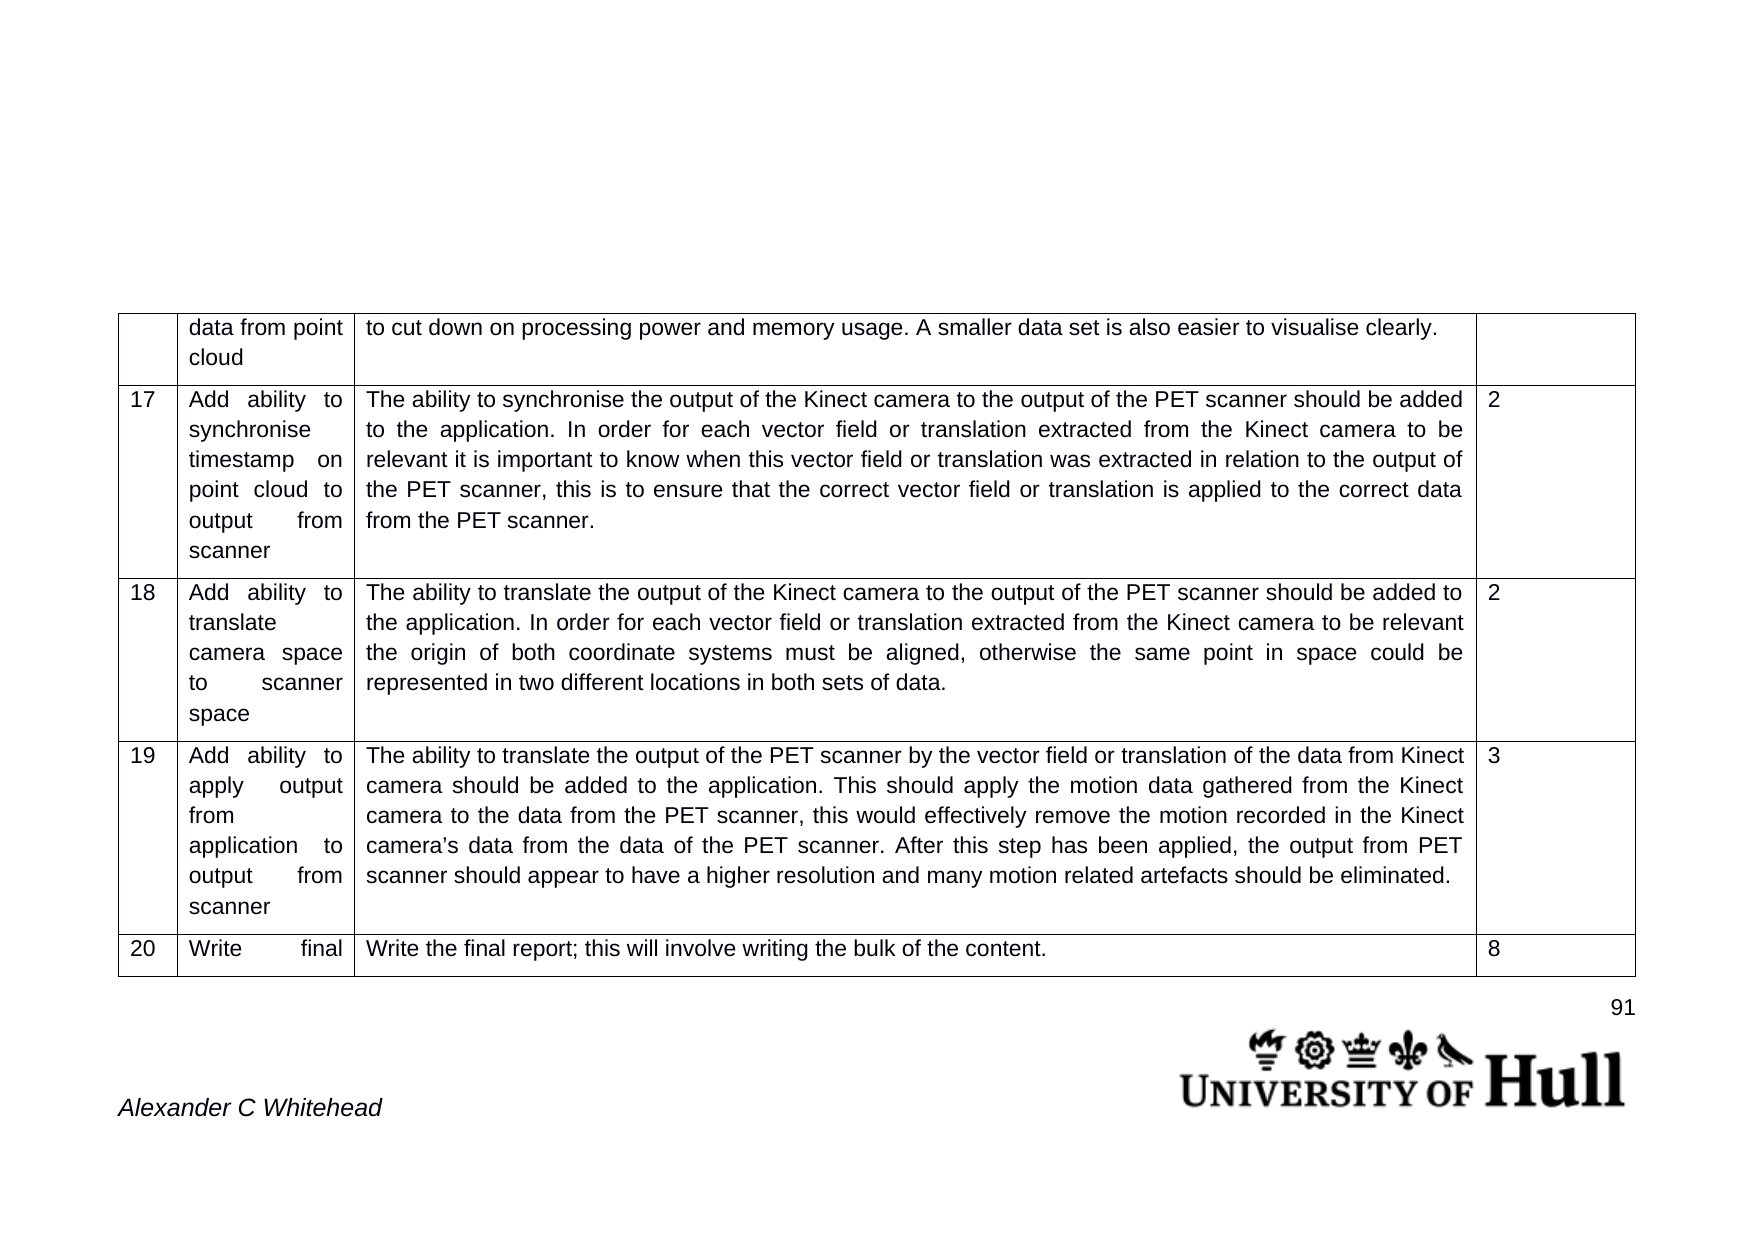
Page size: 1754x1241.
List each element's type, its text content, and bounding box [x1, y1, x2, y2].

table_cell 8 [1477, 935, 1635, 976]
table_cell The ability to translate the output of the PET scanner by the vector field or translation of the data from Kinect camera should be added to the application. This should apply the motion data gathered from the Kinect camera to the data from the PET scanner, this would effectively remove the motion recorded in the Kinect camera’s data from the data of the PET scanner. After this step has been applied, the output from PET scanner should appear to have a higher resolution and many motion related artefacts should be eliminated. [355, 742, 1476, 933]
table_cell data from point cloud [178, 314, 354, 385]
table_cell 17 [119, 386, 177, 578]
table_cell [1477, 314, 1635, 385]
table_cell Add ability to apply output from application to output from scanner [178, 742, 354, 933]
table_cell Add ability to synchronise timestamp on point cloud to output from scanner [178, 386, 354, 578]
table_cell The ability to translate the output of the Kinect camera to the output of the PET scanner should be added to the application. In order for each vector field or translation extracted from the Kinect camera to be relevant the origin of both coordinate systems must be aligned, otherwise the same point in space could be represented in two different locations in both sets of data. [355, 579, 1476, 741]
table_cell to cut down on processing power and memory usage. A smaller data set is also easier to visualise clearly. [355, 314, 1476, 385]
table_cell Write final [178, 935, 354, 976]
table_cell 18 [119, 579, 177, 741]
table_cell The ability to synchronise the output of the Kinect camera to the output of the PET scanner should be added to the application. In order for each vector field or translation extracted from the Kinect camera to be relevant it is important to know when this vector field or translation was extracted in relation to the output of the PET scanner, this is to ensure that the correct vector field or translation is applied to the correct data from the PET scanner. [355, 386, 1476, 578]
table_cell Add ability to translate camera space to scanner space [178, 579, 354, 741]
picture [1173, 1020, 1634, 1117]
table_cell 3 [1477, 742, 1635, 933]
table_cell 19 [119, 742, 177, 933]
table_cell 2 [1477, 579, 1635, 741]
table_cell 20 [119, 935, 177, 976]
table_cell 2 [1477, 386, 1635, 578]
table_cell Write the final report; this will involve writing the bulk of the content. [355, 935, 1476, 976]
table_cell [119, 314, 177, 385]
